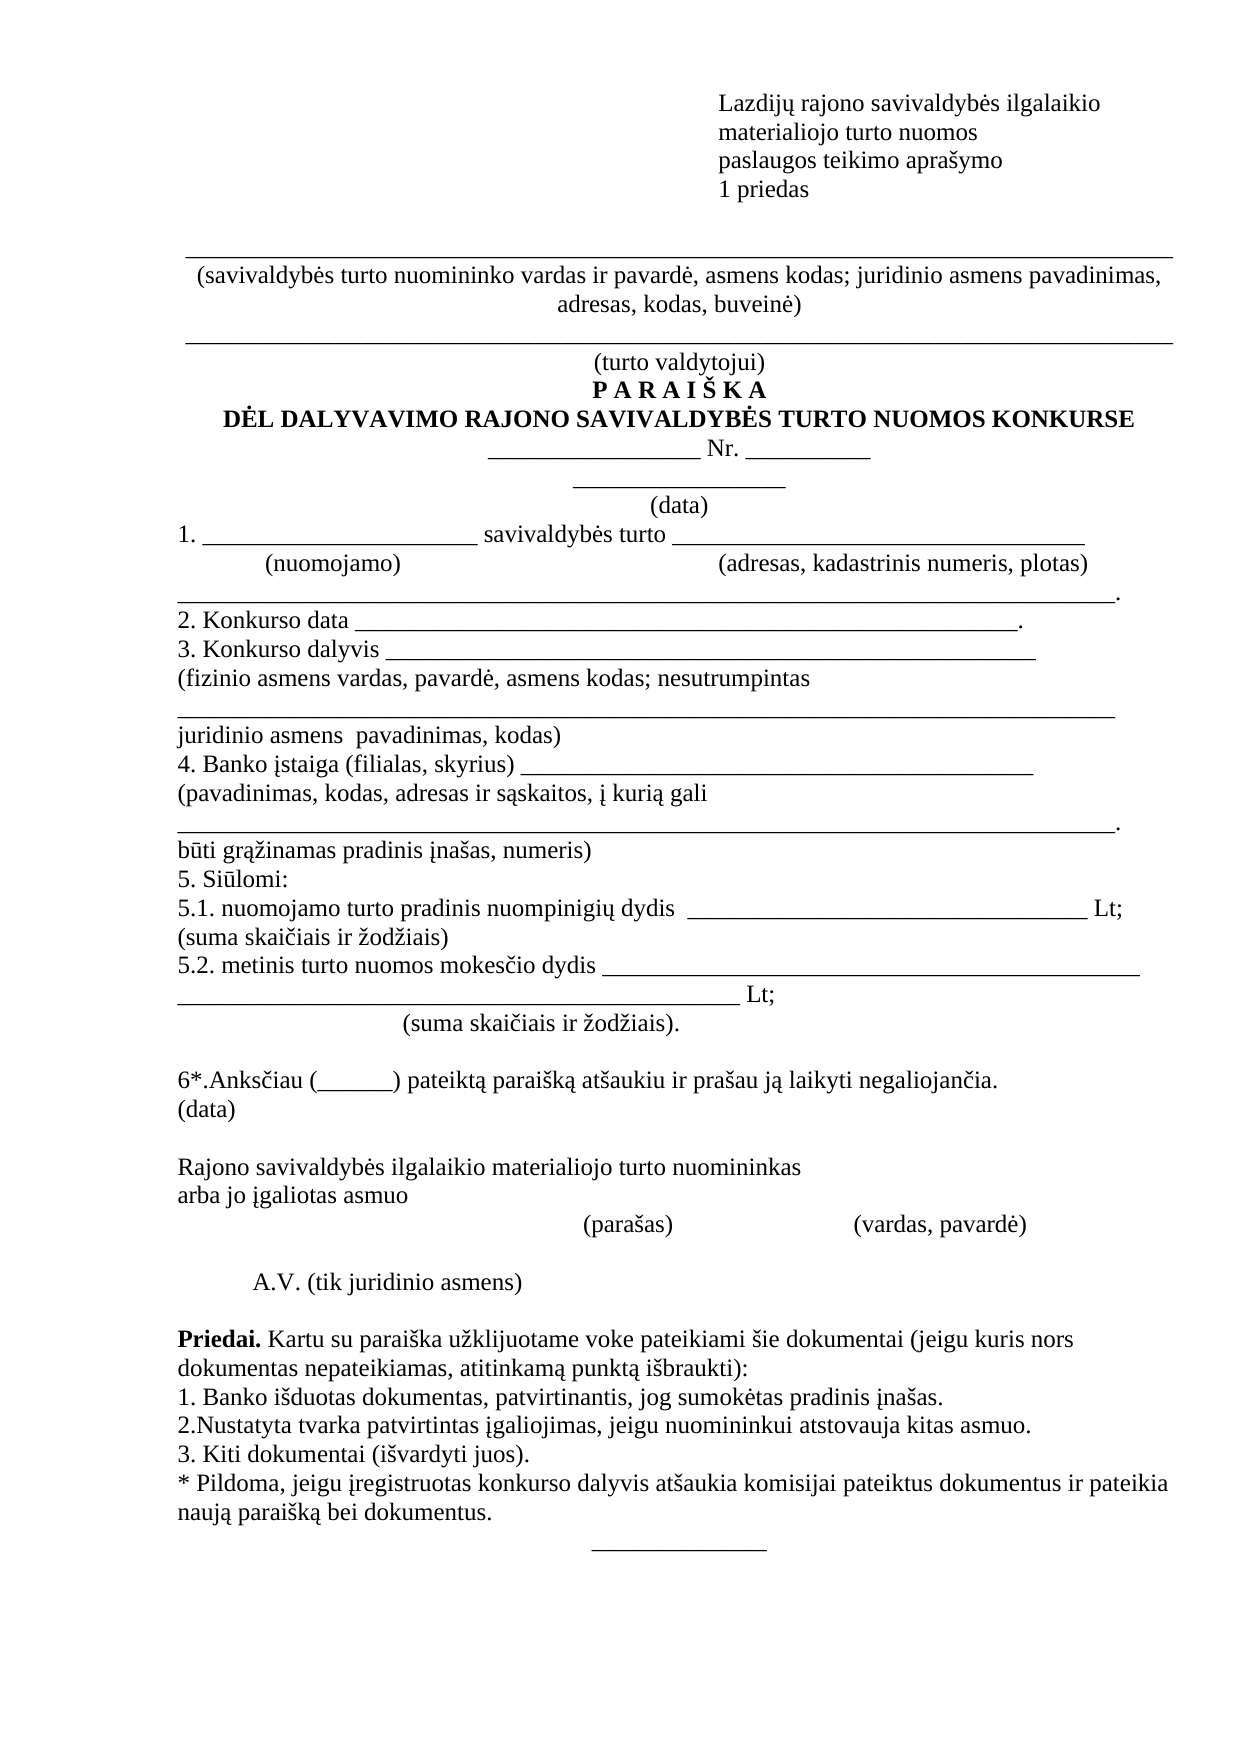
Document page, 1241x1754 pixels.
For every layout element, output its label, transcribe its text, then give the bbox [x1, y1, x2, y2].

text A.V. (tik juridinio asmens) [177, 1267, 1181, 1295]
text 5.1. nuomojamo turto pradinis nuompinigių dydis ________________________________ Lt; [177, 893, 1181, 922]
text 1. ______________________ savivaldybės turto _________________________________ [177, 519, 1181, 548]
text Lazdijų rajono savivaldybės ilgalaikio materialiojo turto nuomos [718, 88, 1181, 145]
text 1 priedas [718, 174, 1181, 203]
text 4. Banko įstaiga (filialas, skyrius) _________________________________________ [177, 749, 1181, 778]
text 2.Nustatyta tvarka patvirtintas įgaliojimas, jeigu nuomininkui atstovauja kitas asmuo. [177, 1410, 1181, 1439]
text _________________ [177, 462, 1181, 490]
text būti grąžinamas pradinis įnašas, numeris) [177, 835, 1181, 864]
text (turto valdytojui) [177, 347, 1181, 375]
text 3. Konkurso dalyvis ____________________________________________________ [177, 634, 1181, 663]
text paslaugos teikimo aprašymo [718, 145, 1181, 174]
text (savivaldybės turto nuomininko vardas ir pavardė, asmens kodas; juridinio asmens pavadinimas, adresas, kodas, buveinė) [177, 260, 1181, 318]
text (pavadinimas, kodas, adresas ir sąskaitos, į kurią gali [177, 778, 1181, 807]
text (data) [177, 1094, 1181, 1123]
text ___________________________________________________________________________. [177, 807, 1181, 835]
text ___________________________________________________________________________. [177, 577, 1181, 605]
text _______________________________________________________________________________ [177, 232, 1181, 260]
text juridinio asmens pavadinimas, kodas) [177, 720, 1181, 749]
text (suma skaičiais ir žodžiais) [177, 922, 1181, 950]
text 6*.Anksčiau (______) pateiktą paraišką atšaukiu ir prašau ją laikyti negaliojančia. [177, 1065, 1181, 1094]
text (fizinio asmens vardas, pavardė, asmens kodas; nesutrumpintas [177, 663, 1181, 692]
text (suma skaičiais ir žodžiais). [177, 1008, 1181, 1037]
text _________________ Nr. __________ [177, 433, 1181, 462]
text (data) [177, 490, 1181, 519]
text p a r a I š k a [177, 375, 1181, 404]
text arba jo įgaliotas asmuo [177, 1180, 1181, 1209]
text _____________________________________________ Lt; [177, 979, 1181, 1008]
text 5. Siūlomi: [177, 864, 1181, 893]
text ___________________________________________________________________________ [177, 692, 1181, 720]
text _______________________________________________________________________________ [177, 318, 1181, 347]
text * Pildoma, jeigu įregistruotas konkurso dalyvis atšaukia komisijai pateiktus dokumentus ir pateikia naują paraišką bei dokumentus. [177, 1468, 1181, 1525]
text 5.2. metinis turto nuomos mokesčio dydis ___________________________________________ [177, 950, 1181, 979]
text Priedai. Kartu su paraiška užklijuotame voke pateikiami šie dokumentai (jeigu kuris nors dokumentas nepateikiamas, atitinkamą punktą išbraukti): [177, 1324, 1181, 1382]
text (nuomojamo) (adresas, kadastrinis numeris, plotas) [177, 548, 1181, 577]
text Dėl dalyvavimo RAJONO savivaldybės turto nuomos konkurse [177, 404, 1181, 433]
text 2. Konkurso data _____________________________________________________. [177, 605, 1181, 634]
text 3. Kiti dokumentai (išvardyti juos). [177, 1439, 1181, 1468]
text (parašas) (vardas, pavardė) [448, 1209, 1181, 1238]
text Rajono savivaldybės ilgalaikio materialiojo turto nuomininkas [177, 1152, 1181, 1180]
text ______________ [177, 1525, 1181, 1554]
text 1. Banko išduotas dokumentas, patvirtinantis, jog sumokėtas pradinis įnašas. [177, 1382, 1181, 1410]
